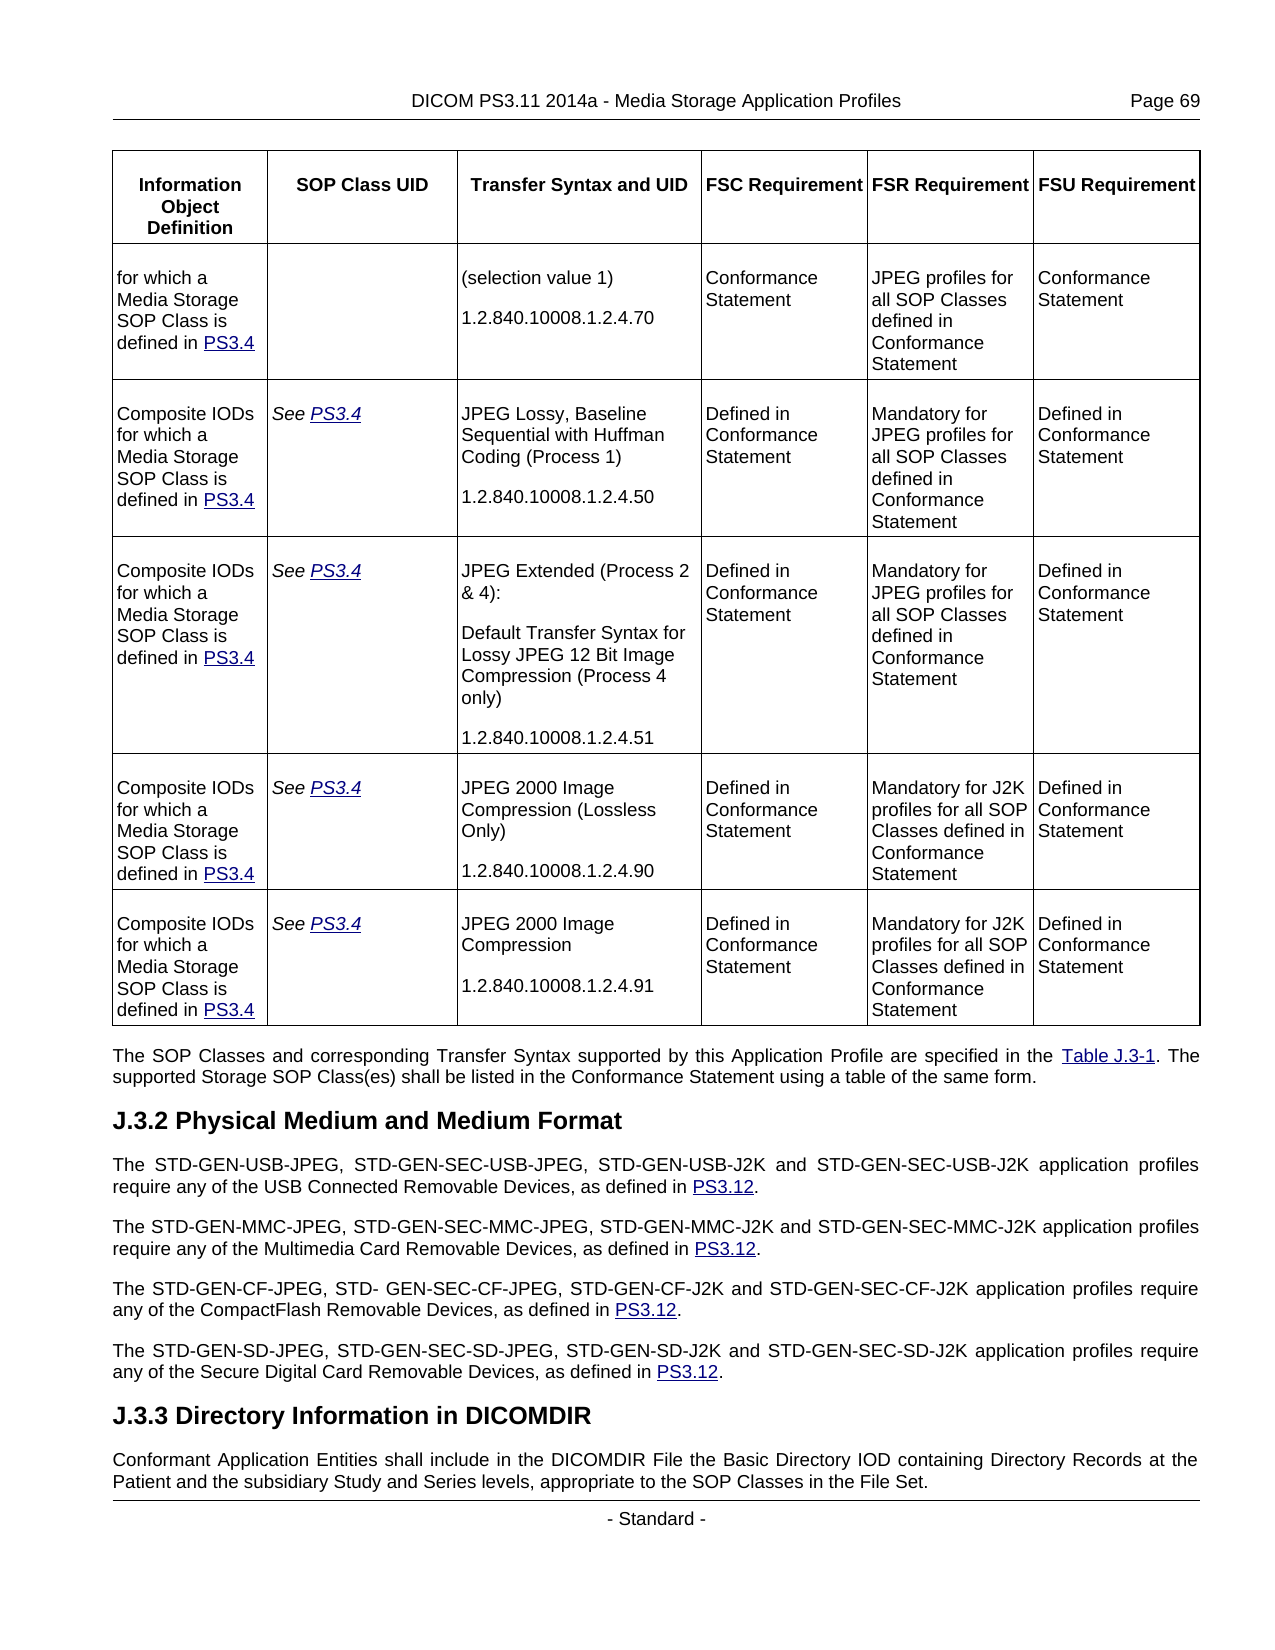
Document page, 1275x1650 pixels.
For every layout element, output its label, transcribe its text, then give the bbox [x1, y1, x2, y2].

table_cell Defined in Conformance Statement [702, 380, 867, 536]
text J.3.2 Physical Medium and Medium Format [112, 1106, 1200, 1135]
table_header FSU Requirement [1034, 151, 1199, 243]
table_cell Conformance Statement [702, 244, 867, 379]
table_cell Defined in Conformance Statement [702, 754, 867, 889]
text The SOP Classes and corresponding Transfer Syntax supported by this Application Profile are specified in the Table J.3-1. The supported Storage SOP Class(es) shall be listed in the Conformance Statement using a table of the same form. [112, 1044, 1200, 1088]
table_cell See PS3.4 [268, 537, 457, 753]
table_cell See PS3.4 [268, 754, 457, 889]
table_header FSC Requirement [702, 151, 867, 243]
table_cell JPEG Lossy, Baseline Sequential with Huffman Coding (Process 1) 1.2.840.10008.1.2.4.50 [458, 380, 701, 536]
table_cell [268, 244, 457, 379]
text The STD-GEN-MMC-JPEG, STD-GEN-SEC-MMC-JPEG, STD-GEN-MMC-J2K and STD-GEN-SEC-MMC-J2K application profiles require any of the Multimedia Card Removable Devices, as defined in PS3.12. [112, 1216, 1200, 1259]
table_cell JPEG 2000 Image Compression (Lossless Only) 1.2.840.10008.1.2.4.90 [458, 754, 701, 889]
text J.3.3 Directory Information in DICOMDIR [112, 1401, 1200, 1430]
table_cell Defined in Conformance Statement [1034, 537, 1199, 753]
table_cell (selection value 1) 1.2.840.10008.1.2.4.70 [458, 244, 701, 379]
table_cell Defined in Conformance Statement [1034, 754, 1199, 889]
table_header Information Object Definition [113, 151, 267, 243]
table_cell Mandatory for J2K profiles for all SOP Classes defined in Conformance Statement [868, 754, 1033, 889]
table_cell Defined in Conformance Statement [702, 537, 867, 753]
table_cell Defined in Conformance Statement [1034, 380, 1199, 536]
table_cell Composite IODs for which a Media Storage SOP Class is defined in PS3.4 [113, 380, 267, 536]
table_cell JPEG 2000 Image Compression 1.2.840.10008.1.2.4.91 [458, 890, 701, 1025]
table_cell Composite IODs for which a Media Storage SOP Class is defined in PS3.4 [113, 890, 267, 1025]
table_cell Defined in Conformance Statement [702, 890, 867, 1025]
table_cell See PS3.4 [268, 890, 457, 1025]
text Conformant Application Entities shall include in the DICOMDIR File the Basic Directory IOD containing Directory Records at the Patient and the subsidiary Study and Series levels, appropriate to the SOP Classes in the File Set. [112, 1449, 1200, 1492]
table_cell Composite IODs for which a Media Storage SOP Class is defined in PS3.4 [113, 754, 267, 889]
text The STD-GEN-SD-JPEG, STD-GEN-SEC-SD-JPEG, STD-GEN-SD-J2K and STD-GEN-SEC-SD-J2K application profiles require any of the Secure Digital Card Removable Devices, as defined in PS3.12. [112, 1339, 1200, 1383]
table_cell Mandatory for JPEG profiles for all SOP Classes defined in Conformance Statement [868, 537, 1033, 753]
text The STD-GEN-CF-JPEG, STD- GEN-SEC-CF-JPEG, STD-GEN-CF-J2K and STD-GEN-SEC-CF-J2K application profiles require any of the CompactFlash Removable Devices, as defined in PS3.12. [112, 1278, 1200, 1321]
table_cell Conformance Statement [1034, 244, 1199, 379]
table_cell JPEG profiles for all SOP Classes defined in Conformance Statement [868, 244, 1033, 379]
text The STD-GEN-USB-JPEG, STD-GEN-SEC-USB-JPEG, STD-GEN-USB-J2K and STD-GEN-SEC-USB-J2K application profiles require any of the USB Connected Removable Devices, as defined in PS3.12. [112, 1154, 1200, 1197]
table_cell for which a Media Storage SOP Class is defined in PS3.4 [113, 244, 267, 379]
table_cell Composite IODs for which a Media Storage SOP Class is defined in PS3.4 [113, 537, 267, 753]
table_cell Mandatory for JPEG profiles for all SOP Classes defined in Conformance Statement [868, 380, 1033, 536]
table_cell See PS3.4 [268, 380, 457, 536]
table_header Transfer Syntax and UID [458, 151, 701, 243]
table_cell Mandatory for J2K profiles for all SOP Classes defined in Conformance Statement [868, 890, 1033, 1025]
table_header SOP Class UID [268, 151, 457, 243]
table_header FSR Requirement [868, 151, 1033, 243]
table_cell Defined in Conformance Statement [1034, 890, 1199, 1025]
table_cell JPEG Extended (Process 2 & 4): Default Transfer Syntax for Lossy JPEG 12 Bit Image Compression (Process 4 only) 1.2.840.10008.1.2.4.51 [458, 537, 701, 753]
